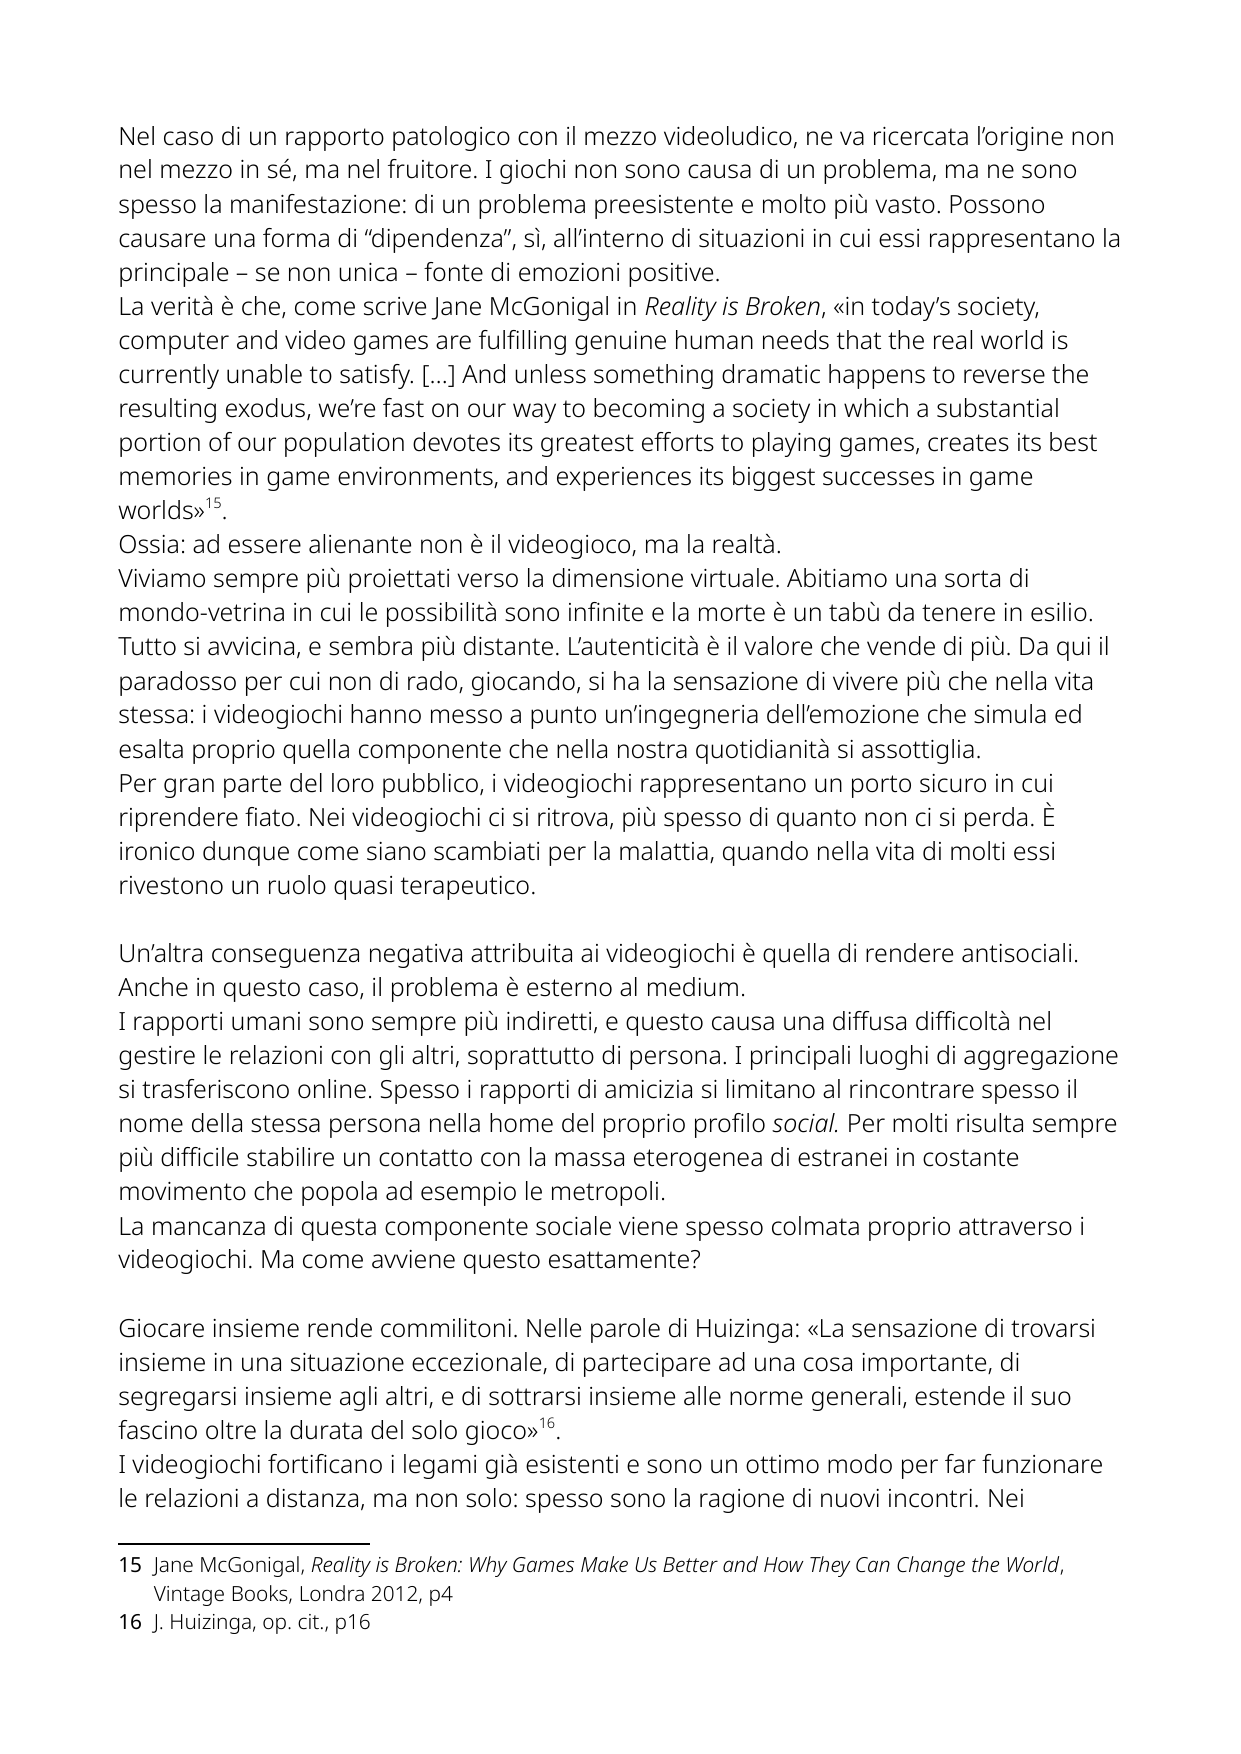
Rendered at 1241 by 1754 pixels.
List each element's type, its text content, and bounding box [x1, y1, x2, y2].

text Per gran parte del loro pubblico, i videogiochi rappresentano un porto sicuro in cui riprendere fiato. Nei videogiochi ci si ritrova, più spesso di quanto non ci si perda. È ironico dunque come siano scambiati per la malattia, quando nella vita di molti essi rivestono un ruolo quasi terapeutico. [118, 765, 1122, 902]
text La verità è che, come scrive Jane McGonigal in Reality is Broken, «in today’s society, computer and video games are fulfilling genuine human needs that the real world is currently unable to satisfy. […] And unless something dramatic happens to reverse the resulting exodus, we’re fast on our way to becoming a society in which a substantial portion of our population devotes its greatest efforts to playing games, creates its best memories in game environments, and experiences its biggest successes in game worlds». [118, 288, 1122, 527]
text La mancanza di questa componente sociale viene spesso colmata proprio attraverso i videogiochi. Ma come avviene questo esattamente? [118, 1208, 1122, 1276]
text Ossia: ad essere alienante non è il videogioco, ma la realtà. [118, 527, 1122, 561]
text Un’altra conseguenza negativa attribuita ai videogiochi è quella di rendere antisociali. [118, 936, 1122, 970]
text Viviamo sempre più proiettati verso la dimensione virtuale. Abitiamo una sorta di mondo-vetrina in cui le possibilità sono infinite e la morte è un tabù da tenere in esilio. Tutto si avvicina, e sembra più distante. L’autenticità è il valore che vende di più. Da qui il paradosso per cui non di rado, giocando, si ha la sensazione di vivere più che nella vita stessa: i videogiochi hanno messo a punto un’ingegneria dell’emozione che simula ed esalta proprio quella componente che nella nostra quotidianità si assottiglia. [118, 561, 1122, 765]
text Anche in questo caso, il problema è esterno al medium. [118, 970, 1122, 1004]
text I rapporti umani sono sempre più indiretti, e questo causa una diffusa difficoltà nel gestire le relazioni con gli altri, soprattutto di persona. I principali luoghi di aggregazione si trasferiscono online. Spesso i rapporti di amicizia si limitano al rincontrare spesso il nome della stessa persona nella home del proprio profilo social. Per molti risulta sempre più difficile stabilire un contatto con la massa eterogenea di estranei in costante movimento che popola ad esempio le metropoli. [118, 1004, 1122, 1208]
text Giocare insieme rende commilitoni. Nelle parole di Huizinga: «La sensazione di trovarsi insieme in una situazione eccezionale, di partecipare ad una cosa importante, di segregarsi insieme agli altri, e di sottrarsi insieme alle norme generali, estende il suo fascino oltre la durata del solo gioco». [118, 1310, 1122, 1447]
text I videogiochi fortificano i legami già esistenti e sono un ottimo modo per far funzionare le relazioni a distanza, ma non solo: spesso sono la ragione di nuovi incontri. Nei [118, 1447, 1122, 1515]
text Nel caso di un rapporto patologico con il mezzo videoludico, ne va ricercata l’origine non nel mezzo in sé, ma nel fruitore. I giochi non sono causa di un problema, ma ne sono spesso la manifestazione: di un problema preesistente e molto più vasto. Possono causare una forma di “dipendenza”, sì, all’interno di situazioni in cui essi rappresentano la principale – se non unica – fonte di emozioni positive. [118, 118, 1122, 288]
text J. Huizinga, op. cit., p16 [118, 1607, 1122, 1636]
text Jane McGonigal, Reality is Broken: Why Games Make Us Better and How They Can Change the World, Vintage Books, Londra 2012, p4 [118, 1551, 1122, 1607]
